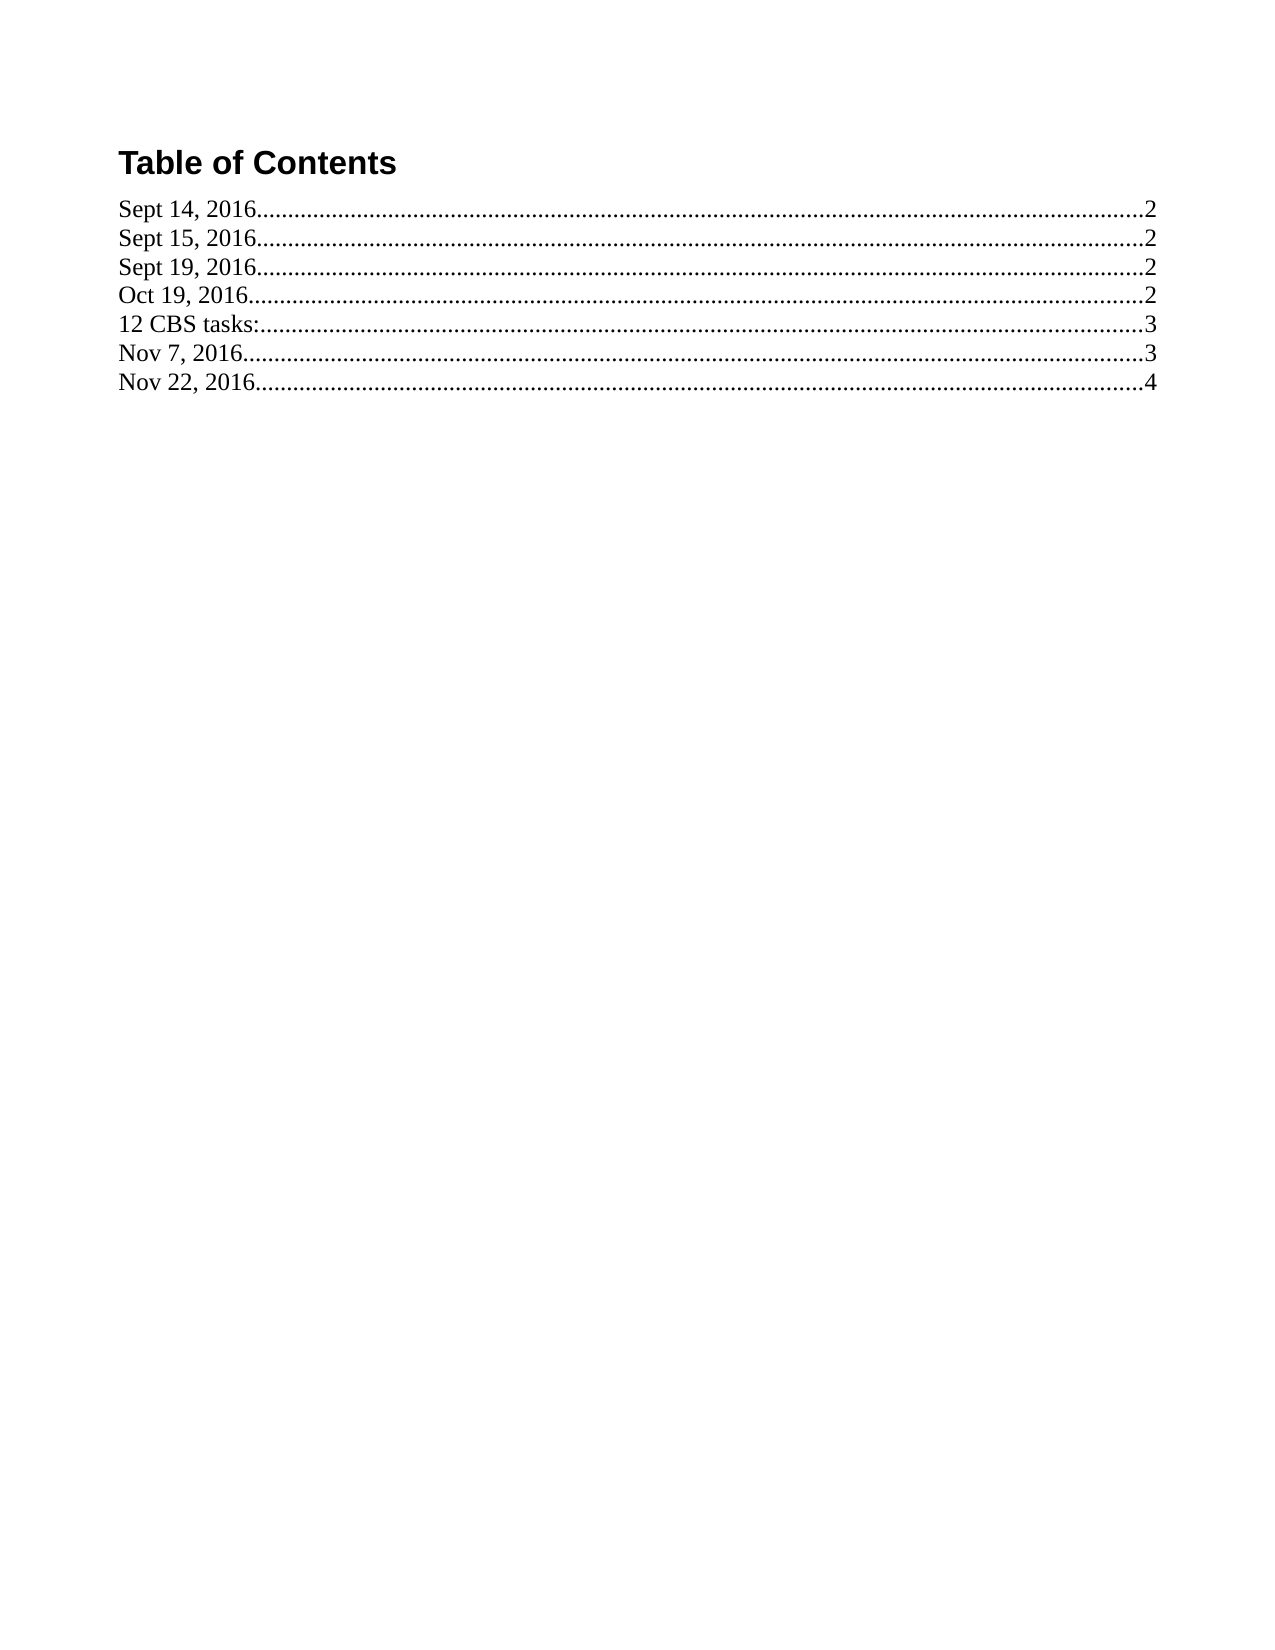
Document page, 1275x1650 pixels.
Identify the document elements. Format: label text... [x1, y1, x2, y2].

subtitle Table of Contents [118, 143, 1157, 182]
text Sept 15, 2016 2 [118, 223, 1157, 252]
text Oct 19, 2016 2 [118, 280, 1157, 309]
text Sept 14, 2016 2 [118, 194, 1157, 223]
text Nov 22, 2016 4 [118, 367, 1157, 395]
text 12 CBS tasks: 3 [118, 309, 1157, 338]
text Nov 7, 2016 3 [118, 338, 1157, 367]
text Sept 19, 2016 2 [118, 252, 1157, 280]
